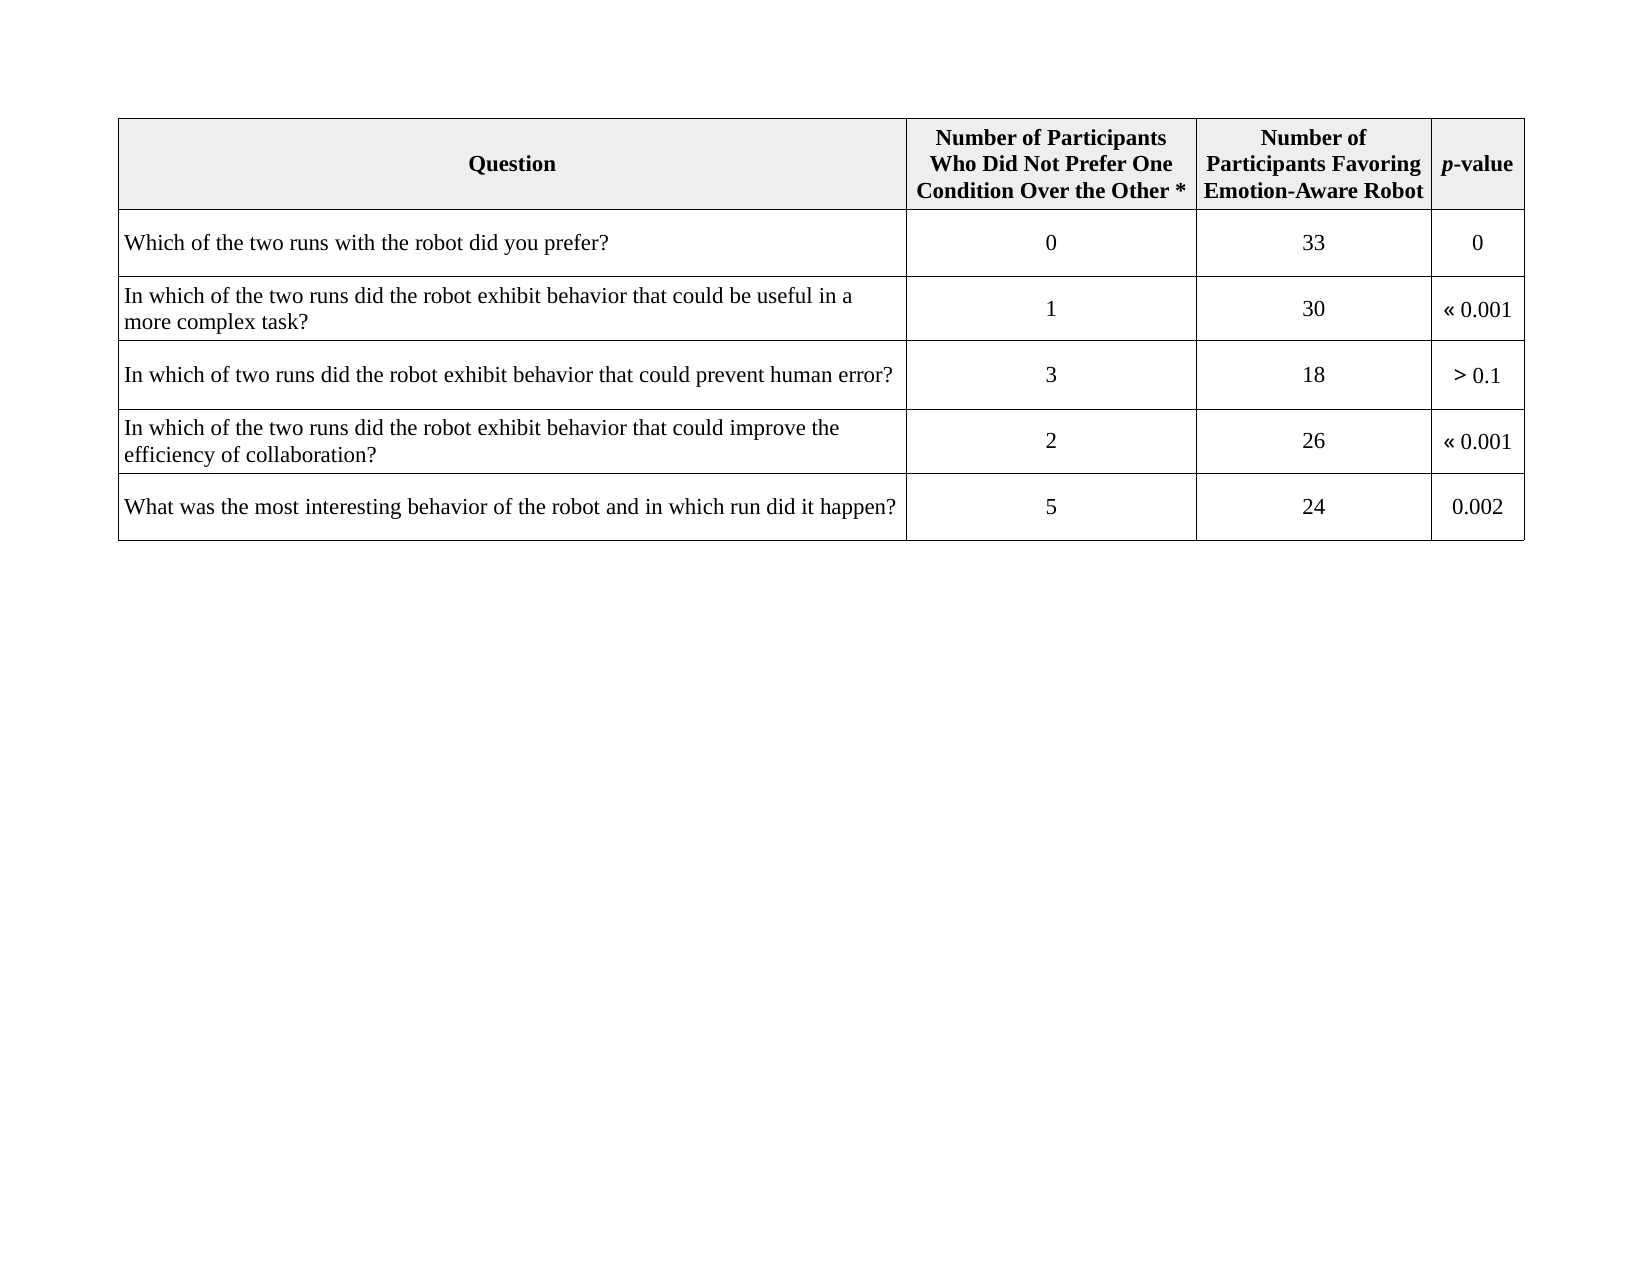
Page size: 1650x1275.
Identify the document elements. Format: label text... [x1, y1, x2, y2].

table_cell 5 [907, 474, 1196, 540]
table_cell In which of the two runs did the robot exhibit behavior that could be useful in a more complex task? [119, 277, 906, 340]
table_cell « 0.001 [1432, 410, 1524, 473]
table_cell 0.002 [1432, 474, 1524, 540]
table_cell 3 [907, 341, 1196, 408]
table_cell What was the most interesting behavior of the robot and in which run did it happen? [119, 474, 906, 540]
table_cell 33 [1197, 210, 1431, 276]
table_cell 2 [907, 410, 1196, 473]
table_cell 30 [1197, 277, 1431, 340]
table_cell « 0.001 [1432, 277, 1524, 340]
table_cell 1 [907, 277, 1196, 340]
table_cell In which of two runs did the robot exhibit behavior that could prevent human error? [119, 341, 906, 408]
table_cell 0 [907, 210, 1196, 276]
table_header Number of Participants Favoring Emotion-Aware Robot [1197, 119, 1431, 209]
table_cell 18 [1197, 341, 1431, 408]
table_cell Which of the two runs with the robot did you prefer? [119, 210, 906, 276]
table_header Number of Participants Who Did Not Prefer One Condition Over the Other * [907, 119, 1196, 209]
table_header p-value [1432, 119, 1524, 209]
table_cell 24 [1197, 474, 1431, 540]
table_cell In which of the two runs did the robot exhibit behavior that could improve the efficiency of collaboration? [119, 410, 906, 473]
table_cell 0 [1432, 210, 1524, 276]
table_cell > 0.1 [1432, 341, 1524, 408]
table_header Question [119, 119, 906, 209]
table_cell 26 [1197, 410, 1431, 473]
